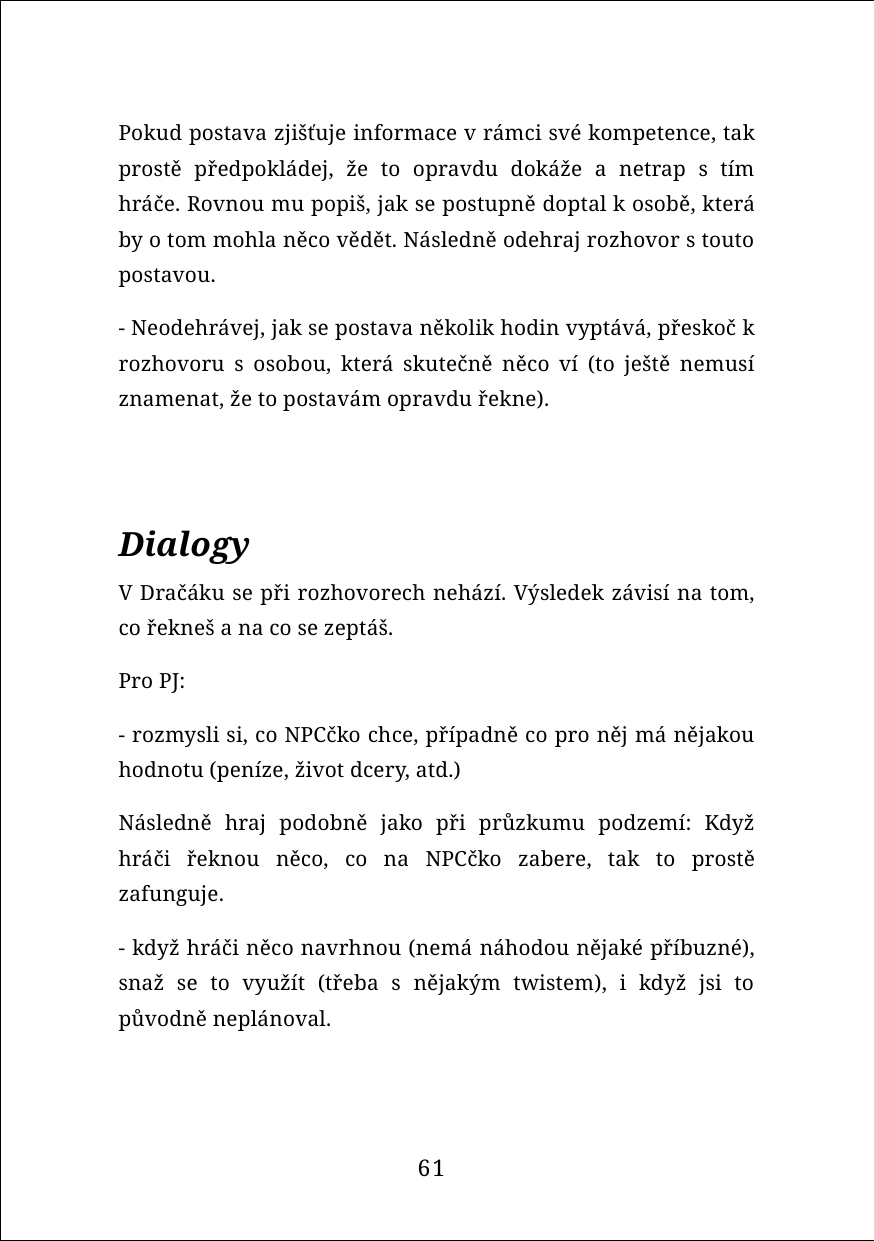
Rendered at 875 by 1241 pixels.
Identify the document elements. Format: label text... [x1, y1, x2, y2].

text Pokud postava zjišťuje informace v rámci své kompetence, tak prostě předpokládej, že to opravdu dokáže a netrap s tím hráče. Rovnou mu popiš, jak se postupně doptal k osobě, která by o tom mohla něco vědět. Následně odehraj rozhovor s touto postavou. [118, 118, 756, 289]
text Následně hraj podobně jako při průzkumu podzemí: Když hráči řeknou něco, co na NPCčko zabere, tak to prostě zafunguje. [118, 808, 756, 908]
text - když hráči něco navrhnou (nemá náhodou nějaké příbuzné), snaž se to využít (třeba s nějakým twistem), i když jsi to původně neplánoval. [118, 933, 756, 1032]
text V Dračáku se při rozhovorech nehází. Výsledek závisí na tom, co řekneš a na co se zeptáš. [118, 578, 756, 642]
text - rozmysli si, co NPCčko chce, případně co pro něj má nějakou hodnotu (peníze, život dcery, atd.) [118, 720, 756, 784]
text Pro PJ: [118, 667, 756, 695]
subtitle Dialogy [118, 521, 756, 566]
text - Neodehrávej, jak se postava několik hodin vyptává, přeskoč k rozhovoru s osobou, která skutečně něco ví (to ještě nemusí znamenat, že to postavám opravdu řekne). [118, 313, 756, 413]
